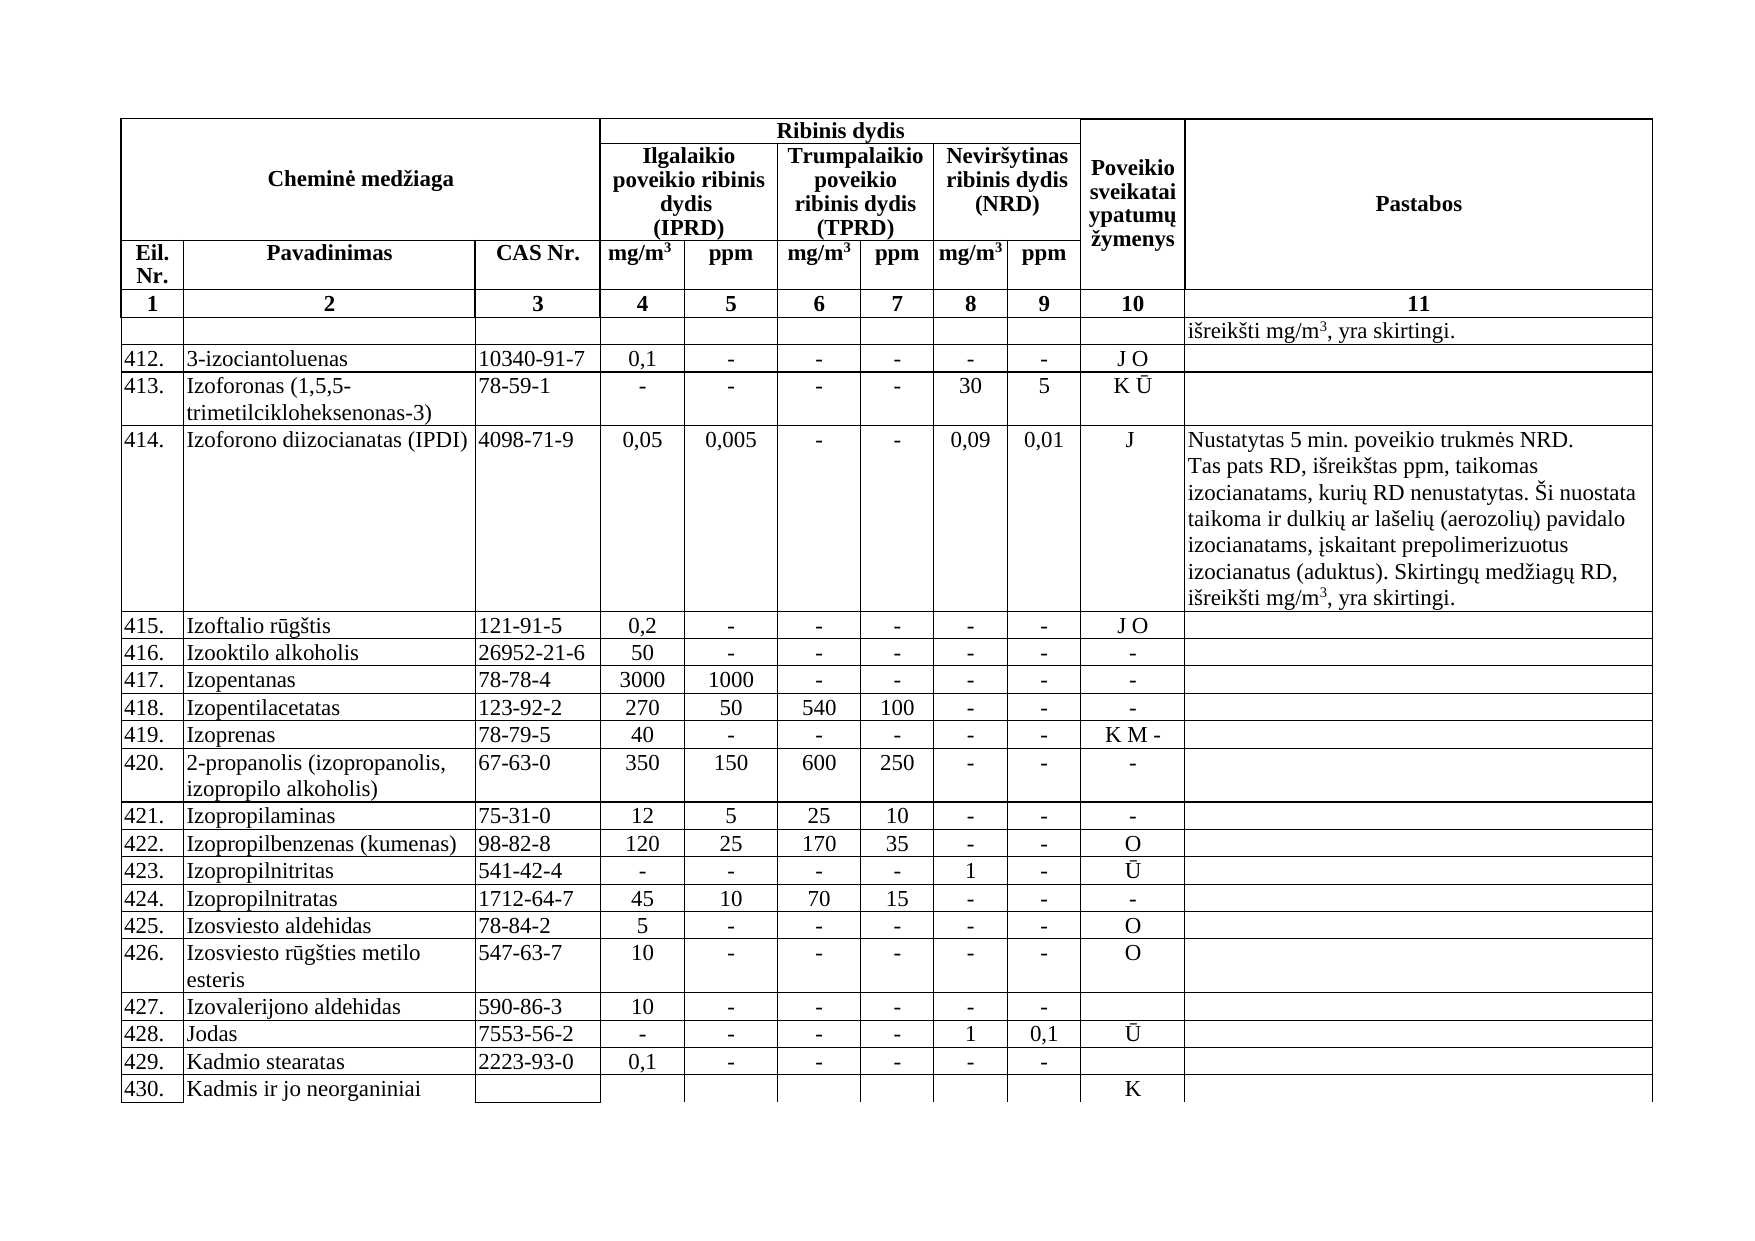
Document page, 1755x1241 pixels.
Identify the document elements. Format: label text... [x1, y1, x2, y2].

table_cell Izoftalio rūgštis [184, 612, 475, 638]
table_cell 2 [184, 290, 474, 317]
table_cell 150 [685, 749, 777, 801]
table_cell 123-92-2 [476, 694, 600, 720]
table_cell Ū [1081, 1021, 1184, 1047]
table_cell 170 [778, 830, 860, 856]
table_cell J O [1081, 612, 1184, 638]
table_cell 2-propanolis (izopropanolis, izopropilo alkoholis) [184, 749, 475, 801]
table_cell - [685, 373, 777, 425]
table_cell [1185, 749, 1652, 801]
table_cell 1 [934, 1021, 1007, 1047]
table_cell - [934, 912, 1007, 938]
table_cell 10 [1081, 290, 1184, 317]
table_cell - [778, 373, 860, 425]
table_cell - [685, 939, 777, 992]
table_cell Izopropilaminas [184, 803, 475, 829]
table_cell - [861, 373, 933, 425]
table_cell - [861, 345, 933, 371]
table_cell 11 [1185, 290, 1652, 317]
table_cell 0,09 [934, 426, 1007, 611]
table_cell Izoforonas (1,5,5-trimetilcikloheksenonas-3) [184, 373, 475, 425]
table_cell Eil. Nr. [122, 241, 183, 289]
table_cell Ilgalaikio poveikio ribinis dydis (IPRD) [601, 144, 777, 240]
table_cell Nustatytas 5 min. poveikio trukmės NRD. Tas pats RD, išreikštas ppm, taikomas izocianatams, kurių RD nenustatytas. Ši nuostata taikoma ir dulkių ar lašelių (aerozolių) pavidalo izocianatams, įskaitant prepolimerizuotus izocianatus (aduktus). Skirtingų medžiagų RD, išreikšti mg/m3, yra skirtingi. [1185, 426, 1652, 611]
table_cell 426. [122, 939, 183, 992]
table_cell O [1081, 830, 1184, 856]
table_cell 25 [778, 803, 860, 829]
table_cell - [778, 912, 860, 938]
table_cell - [685, 612, 777, 638]
table_cell 30 [934, 373, 1007, 425]
table_cell [1185, 803, 1652, 829]
table_cell 78-78-4 [476, 666, 600, 693]
table_cell 4098-71-9 [476, 426, 600, 611]
table_cell Kadmis ir jo neorganiniai [184, 1075, 475, 1102]
table_cell 4 [601, 290, 684, 317]
table_cell 10 [685, 885, 777, 911]
table_cell K [1081, 1075, 1184, 1102]
table_cell 590-86-3 [476, 993, 600, 1019]
table_cell - [1008, 993, 1080, 1019]
table_cell [861, 1075, 933, 1102]
table_cell - [934, 749, 1007, 801]
table_cell 5 [685, 290, 777, 317]
table_cell [685, 318, 777, 344]
table_cell [1185, 639, 1652, 665]
table_cell 428. [122, 1021, 183, 1047]
table_cell - [861, 426, 933, 611]
table_cell [1185, 885, 1652, 911]
table_cell K Ū [1081, 373, 1184, 425]
table_cell [601, 1075, 684, 1102]
table_cell 540 [778, 694, 860, 720]
table_cell CAS Nr. [476, 241, 599, 289]
table_cell 70 [778, 885, 860, 911]
table_cell - [1008, 857, 1080, 883]
table_cell 10 [601, 993, 684, 1019]
table_cell 425. [122, 912, 183, 938]
table_cell - [934, 830, 1007, 856]
table_cell 7553-56-2 [476, 1021, 600, 1047]
table_header Poveikio sveikatai ypatumų žymenys [1081, 120, 1184, 289]
table_cell - [778, 1021, 860, 1047]
table_cell - [778, 612, 860, 638]
table_cell - [778, 426, 860, 611]
table_cell 15 [861, 885, 933, 911]
table_cell Izooktilo alkoholis [184, 639, 475, 665]
table_cell - [861, 639, 933, 665]
table_cell 2223-93-0 [476, 1048, 600, 1074]
table_cell Izosviesto aldehidas [184, 912, 475, 938]
table_cell 5 [601, 912, 684, 938]
table_cell - [934, 345, 1007, 371]
table_cell ppm [1008, 241, 1080, 289]
table_cell ppm [685, 241, 777, 289]
table_cell - [861, 1048, 933, 1074]
table_cell Pavadinimas [184, 241, 474, 289]
table_cell - [861, 1021, 933, 1047]
table_cell 427. [122, 993, 183, 1019]
table_cell [1185, 830, 1652, 856]
table_cell 541-42-4 [476, 857, 600, 883]
table_cell J [1081, 426, 1184, 611]
table_cell Izoforono diizocianatas (IPDI) [184, 426, 475, 611]
table_cell - [1008, 694, 1080, 720]
table_cell ppm [861, 241, 933, 289]
table_cell - [778, 857, 860, 883]
table_cell - [861, 612, 933, 638]
table_header Cheminė medžiaga [122, 119, 599, 240]
table_cell - [601, 857, 684, 883]
table_cell O [1081, 912, 1184, 938]
table_cell J O [1081, 345, 1184, 371]
table_cell 10 [601, 939, 684, 992]
table_cell 417. [122, 666, 183, 693]
table_cell Izopropilbenzenas (kumenas) [184, 830, 475, 856]
table_cell [934, 1075, 1007, 1102]
table_cell 3-izociantoluenas [184, 345, 475, 371]
table_cell - [1008, 721, 1080, 748]
table_cell - [778, 939, 860, 992]
table_cell 9 [1008, 290, 1080, 317]
table_cell - [1081, 885, 1184, 911]
table_cell 100 [861, 694, 933, 720]
table_cell [1185, 993, 1652, 1019]
table_cell - [934, 803, 1007, 829]
table_cell [1008, 318, 1080, 344]
table_cell Izoprenas [184, 721, 475, 748]
table_cell 40 [601, 721, 684, 748]
table_cell mg/m3 [778, 241, 860, 289]
table_cell - [1008, 345, 1080, 371]
table_cell 1712-64-7 [476, 885, 600, 911]
table_cell [1185, 857, 1652, 883]
table_cell - [934, 993, 1007, 1019]
table_cell 422. [122, 830, 183, 856]
table_cell - [778, 666, 860, 693]
table_cell - [861, 993, 933, 1019]
table_cell - [685, 993, 777, 1019]
table_cell 419. [122, 721, 183, 748]
table_cell 121-91-5 [476, 612, 600, 638]
table_cell - [934, 721, 1007, 748]
table_cell - [601, 373, 684, 425]
table_cell [1185, 694, 1652, 720]
table_cell - [685, 1048, 777, 1074]
table_cell - [934, 639, 1007, 665]
table_cell - [685, 912, 777, 938]
table_cell - [685, 857, 777, 883]
table_cell 12 [601, 803, 684, 829]
table_cell [1185, 373, 1652, 425]
table_cell - [1008, 939, 1080, 992]
table_cell - [934, 885, 1007, 911]
table_cell - [861, 318, 933, 344]
table_cell Izovalerijono aldehidas [184, 993, 475, 1019]
table_cell [1185, 1021, 1652, 1047]
table_cell [1008, 1075, 1080, 1102]
table_cell 120 [601, 830, 684, 856]
table_cell [1185, 1075, 1652, 1102]
table_header Pastabos [1186, 120, 1652, 289]
table_cell - [1081, 749, 1184, 801]
table_cell - [778, 993, 860, 1019]
table_cell 414. [122, 426, 183, 611]
table_cell 0,1 [1008, 1021, 1080, 1047]
table_cell 0,01 [1008, 426, 1080, 611]
table_cell 75-31-0 [476, 803, 600, 829]
table_cell 78-59-1 [476, 373, 600, 425]
table_cell 7 [861, 290, 933, 317]
table_cell K M - [1081, 721, 1184, 748]
table_cell 8 [934, 290, 1007, 317]
table_cell 250 [861, 749, 933, 801]
table_cell Ū [1081, 857, 1184, 883]
table_cell - [601, 1021, 684, 1047]
table_cell - [861, 857, 933, 883]
table_cell 67-63-0 [476, 749, 600, 801]
table_cell - [1008, 1048, 1080, 1074]
table_cell 1000 [685, 666, 777, 693]
table_cell [476, 318, 600, 344]
table_cell 418. [122, 694, 183, 720]
table_cell Izosviesto rūgšties metilo esteris [184, 939, 475, 992]
table_cell [685, 1075, 777, 1102]
table_cell [778, 1075, 860, 1102]
table_cell - [778, 345, 860, 371]
table_cell - [685, 639, 777, 665]
table_cell 45 [601, 885, 684, 911]
table_header Ribinis dydis [601, 119, 1080, 143]
table_cell [1185, 1048, 1652, 1074]
table_cell 5 [685, 803, 777, 829]
table_cell 10340-91-7 [476, 345, 600, 371]
table_cell - [934, 939, 1007, 992]
table_cell 421. [122, 803, 183, 829]
table_cell 50 [685, 694, 777, 720]
table_cell - [778, 1048, 860, 1074]
table_cell 430. [122, 1075, 183, 1102]
table_cell Izopentanas [184, 666, 475, 693]
table_cell - [1081, 694, 1184, 720]
table_cell - [1081, 666, 1184, 693]
table_cell 5 [1008, 373, 1080, 425]
table_cell - [1081, 803, 1184, 829]
table_cell 3000 [601, 666, 684, 693]
table_cell 25 [685, 830, 777, 856]
table_cell 423. [122, 857, 183, 883]
table_cell 270 [601, 694, 684, 720]
table_cell - [778, 721, 860, 748]
table_cell 10 [861, 803, 933, 829]
table_cell išreikšti mg/m3, yra skirtingi. [1185, 318, 1652, 344]
table_cell - [861, 666, 933, 693]
table_cell - [1008, 612, 1080, 638]
table_cell mg/m3 [934, 241, 1007, 289]
table_cell - [861, 721, 933, 748]
table_cell 413. [122, 373, 183, 425]
table_cell - [685, 721, 777, 748]
table_cell - [685, 1021, 777, 1047]
table_cell [1185, 721, 1652, 748]
table_cell 547-63-7 [476, 939, 600, 992]
table_cell - [1008, 830, 1080, 856]
table_cell 416. [122, 639, 183, 665]
table_cell [184, 318, 475, 344]
table_cell - [601, 318, 684, 344]
table_cell 98-82-8 [476, 830, 600, 856]
table_cell Trumpalaikio poveikio ribinis dydis (TPRD) [778, 144, 933, 240]
table_cell 1 [122, 290, 183, 317]
table_cell [1185, 612, 1652, 638]
table_cell - [685, 345, 777, 371]
table_cell - [934, 1048, 1007, 1074]
table_cell [1185, 939, 1652, 992]
table_cell - [1008, 749, 1080, 801]
table_cell [476, 1075, 600, 1102]
table_cell [1081, 318, 1184, 344]
table_cell [1185, 666, 1652, 693]
table_cell - [778, 639, 860, 665]
table_cell 424. [122, 885, 183, 911]
table_cell 0,1 [601, 345, 684, 371]
table_cell 3 [476, 290, 599, 317]
table_cell - [1008, 639, 1080, 665]
table_cell 0,05 [601, 426, 684, 611]
table_cell - [861, 912, 933, 938]
table_cell 78-79-5 [476, 721, 600, 748]
table_cell 50 [601, 639, 684, 665]
table_cell - [1008, 885, 1080, 911]
table_cell 78-84-2 [476, 912, 600, 938]
table_cell 600 [778, 749, 860, 801]
table_cell - [1008, 912, 1080, 938]
table_cell Neviršytinas ribinis dydis (NRD) [934, 144, 1080, 240]
table_cell - [861, 939, 933, 992]
table_cell - [934, 666, 1007, 693]
table_cell 26952-21-6 [476, 639, 600, 665]
table_cell 1 [934, 857, 1007, 883]
table_cell - [778, 318, 860, 344]
table_cell 0,2 [601, 612, 684, 638]
table_cell Izopentilacetatas [184, 694, 475, 720]
table_cell O [1081, 939, 1184, 992]
table_cell [1185, 345, 1652, 371]
table_cell - [1081, 639, 1184, 665]
table_cell 412. [122, 345, 183, 371]
table_cell [1185, 912, 1652, 938]
table_cell mg/m3 [601, 241, 684, 289]
table_cell 0,005 [685, 426, 777, 611]
table_cell Izopropilnitritas [184, 857, 475, 883]
table_cell - [934, 318, 1007, 344]
table_cell - [1008, 666, 1080, 693]
table_cell 415. [122, 612, 183, 638]
table_cell 429. [122, 1048, 183, 1074]
table_cell [1081, 993, 1184, 1019]
table_cell 350 [601, 749, 684, 801]
table_cell Jodas [184, 1021, 475, 1047]
table_cell - [934, 694, 1007, 720]
table_cell - [934, 612, 1007, 638]
table_cell 0,1 [601, 1048, 684, 1074]
table_cell 6 [778, 290, 860, 317]
table_cell - [1008, 803, 1080, 829]
table_cell [1081, 1048, 1184, 1074]
table_cell Izopropilnitratas [184, 885, 475, 911]
table_cell Kadmio stearatas [184, 1048, 475, 1074]
table_cell 35 [861, 830, 933, 856]
table_cell [122, 318, 183, 344]
table_cell 420. [122, 749, 183, 801]
